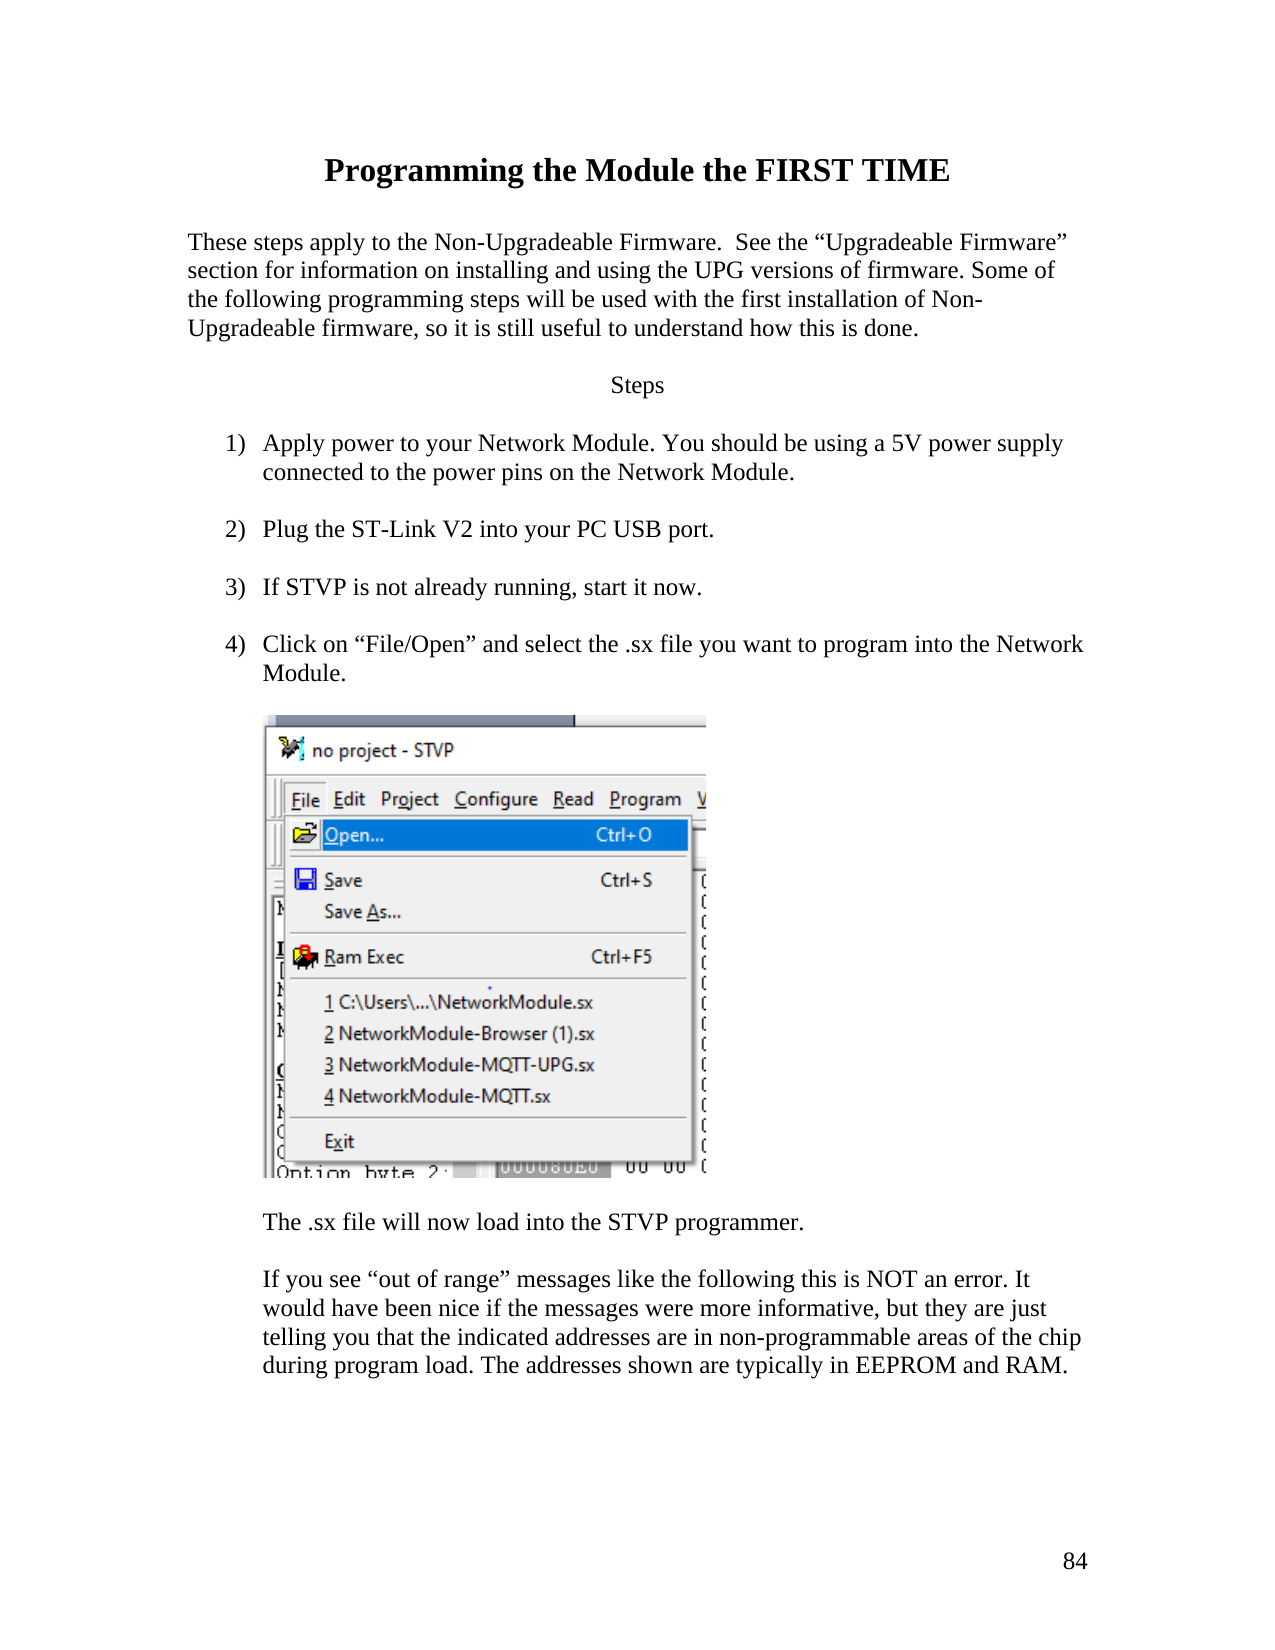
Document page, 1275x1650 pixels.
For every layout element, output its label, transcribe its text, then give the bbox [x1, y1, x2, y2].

text The .sx file will now load into the STVP programmer. [262, 1207, 1087, 1235]
list Click on “File/Open” and select the .sx file you want to program into the Network Module. [225, 629, 1087, 687]
list Plug the ST-Link V2 into your PC USB port. [225, 514, 1087, 543]
list If STVP is not already running, start it now. [225, 572, 1087, 600]
text These steps apply to the Non-Upgradeable Firmware. See the “Upgradeable Firmware” section for information on installing and using the UPG versions of firmware. Some of the following programming steps will be used with the first installation of Non-Upgradeable firmware, so it is still useful to understand how this is done. [187, 227, 1087, 342]
text If you see “out of range” messages like the following this is NOT an error. It would have been nice if the messages were more informative, but they are just telling you that the indicated addresses are in non-programmable areas of the chip during program load. The addresses shown are typically in EEPROM and RAM. [262, 1264, 1087, 1379]
list Apply power to your Network Module. You should be using a 5V power supply connected to the power pins on the Network Module. [225, 428, 1087, 485]
text Steps [187, 370, 1087, 399]
picture [262, 715, 707, 1178]
text Programming the Module the FIRST TIME [187, 150, 1087, 188]
